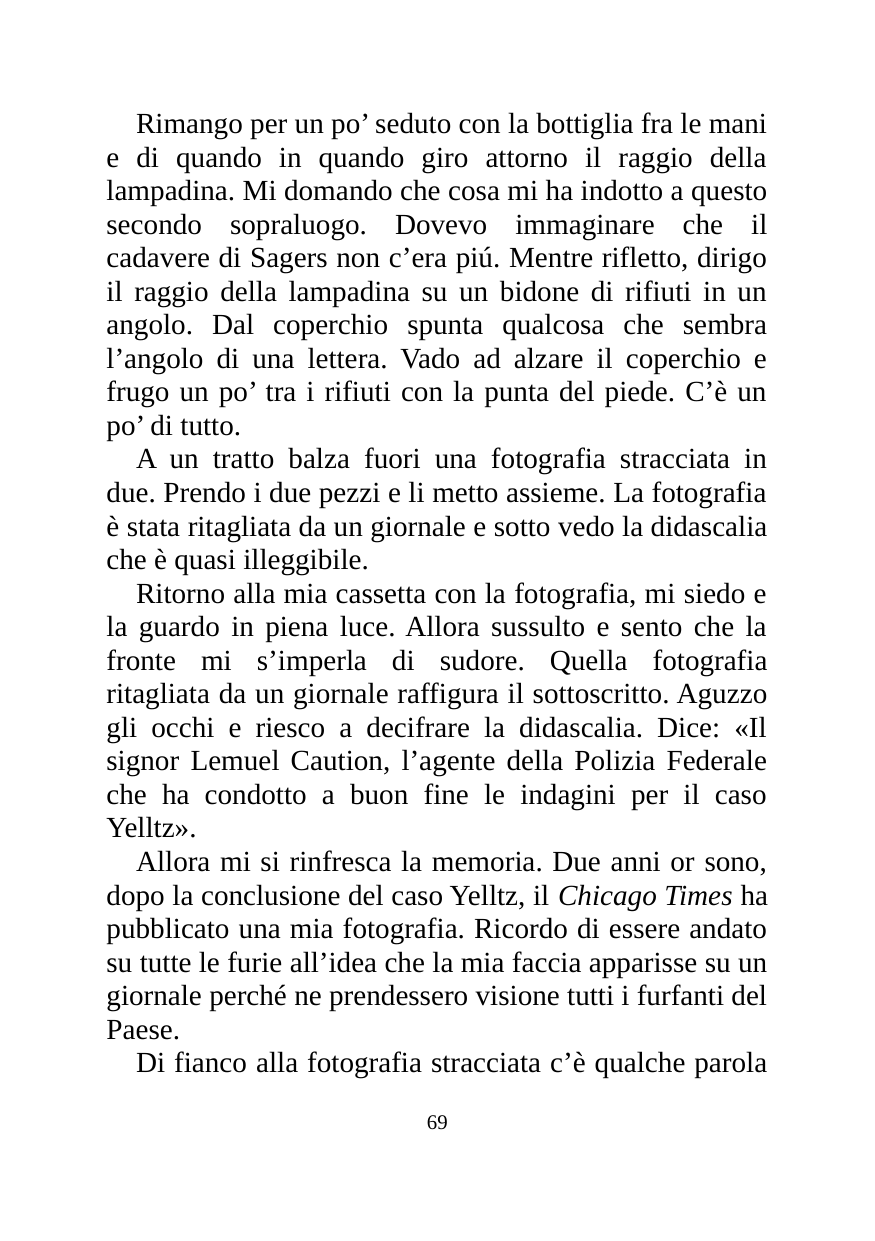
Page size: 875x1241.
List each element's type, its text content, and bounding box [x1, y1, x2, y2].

text Ritorno alla mia cassetta con la fotografia, mi siedo e la guardo in piena luce. Allora sussulto e sento che la fronte mi s’imperla di sudore. Quella fotografia ritagliata da un giornale raffigura il sottoscritto. Aguzzo gli occhi e riesco a decifrare la didascalia. Dice: «Il signor Lemuel Caution, l’agente della Polizia Federale che ha condotto a buon fine le indagini per il caso Yelltz». [106, 576, 768, 844]
text A un tratto balza fuori una fotografia stracciata in due. Prendo i due pezzi e li metto assieme. La fotografia è stata ritagliata da un giornale e sotto vedo la didascalia che è quasi illeggibile. [106, 442, 768, 576]
text Di fianco alla fotografia stracciata c’è qualche parola [106, 1045, 768, 1079]
text Allora mi si rinfresca la memoria. Due anni or sono, dopo la conclusione del caso Yelltz, il Chicago Times ha pubblicato una mia fotografia. Ricordo di essere andato su tutte le furie all’idea che la mia faccia apparisse su un giornale perché ne prendessero visione tutti i furfanti del Paese. [106, 844, 768, 1045]
text Rimango per un po’ seduto con la bottiglia fra le mani e di quando in quando giro attorno il raggio della lampadina. Mi domando che cosa mi ha indotto a questo secondo sopraluogo. Dovevo immaginare che il cadavere di Sagers non c’era piú. Mentre rifletto, dirigo il raggio della lampadina su un bidone di rifiuti in un angolo. Dal coperchio spunta qualcosa che sembra l’angolo di una lettera. Vado ad alzare il coperchio e frugo un po’ tra i rifiuti con la punta del piede. C’è un po’ di tutto. [106, 106, 768, 442]
